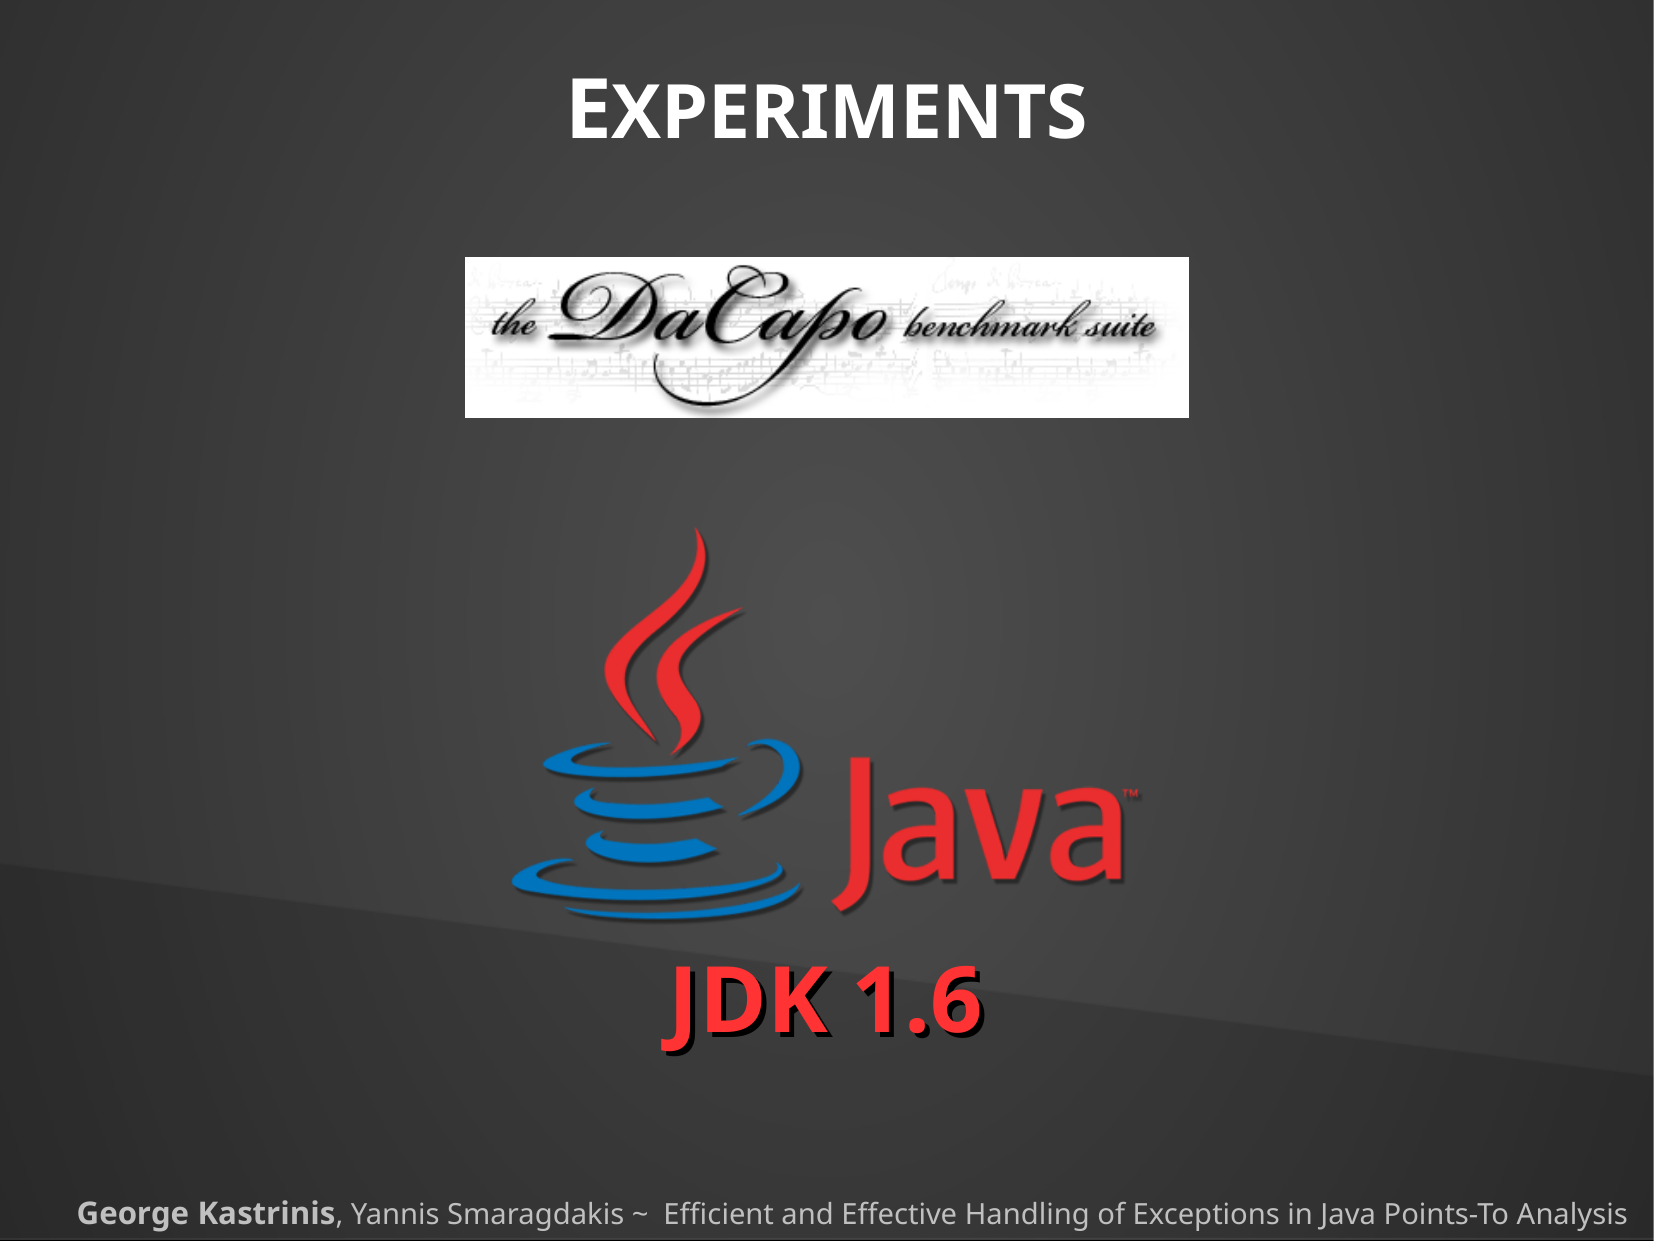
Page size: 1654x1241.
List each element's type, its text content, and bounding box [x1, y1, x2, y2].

picture [0, 0, 1654, 1241]
text_box JDK 1.6 [654, 926, 1012, 1045]
text_box EXPERIMENTS [400, 41, 1254, 151]
